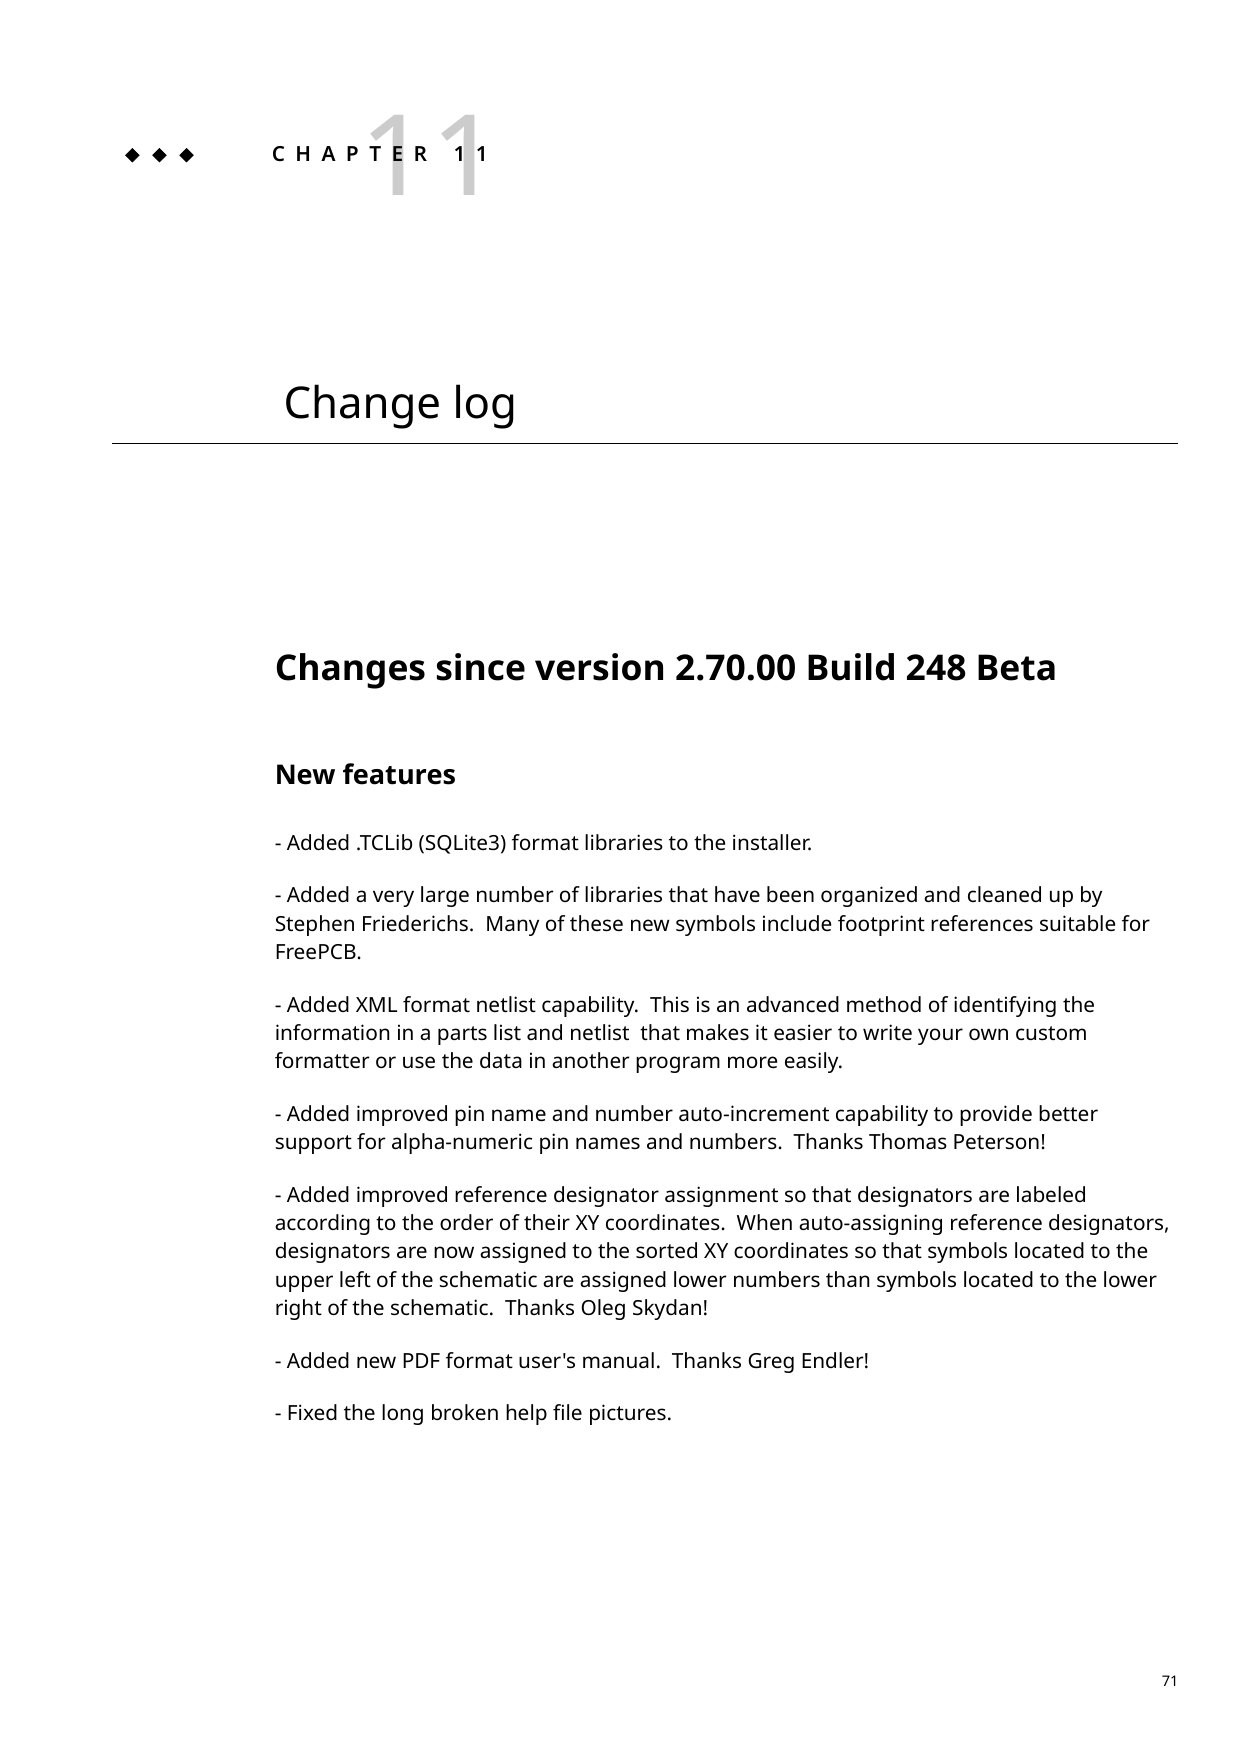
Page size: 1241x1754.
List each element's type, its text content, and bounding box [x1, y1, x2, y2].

text - Added XML format netlist capability. This is an advanced method of identifying the information in a parts list and netlist that makes it easier to write your own custom formatter or use the data in another program more easily. [274, 990, 1178, 1075]
text - Added .TCLib (SQLite3) format libraries to the installer. [274, 828, 1178, 856]
subtitle New features [274, 756, 1178, 792]
title Change log [112, 372, 1178, 443]
text - Added new PDF format user's manual. Thanks Greg Endler! [274, 1346, 1178, 1374]
text - Fixed the long broken help file pictures. [274, 1398, 1178, 1427]
text - Added a very large number of libraries that have been organized and cleaned up by Stephen Friederichs. Many of these new symbols include footprint references suitable for FreePCB. [274, 880, 1178, 966]
text - Added improved reference designator assignment so that designators are labeled according to the order of their XY coordinates. When auto-assigning reference designators, designators are now assigned to the sorted XY coordinates so that symbols located to the upper left of the schematic are assigned lower numbers than symbols located to the lower right of the schematic. Thanks Oleg Skydan! [274, 1180, 1178, 1322]
subtitle Changes since version 2.70.00 Build 248 Beta [274, 642, 1178, 691]
text - Added improved pin name and number auto-increment capability to provide better support for alpha-numeric pin names and numbers. Thanks Thomas Peterson! [274, 1099, 1178, 1156]
